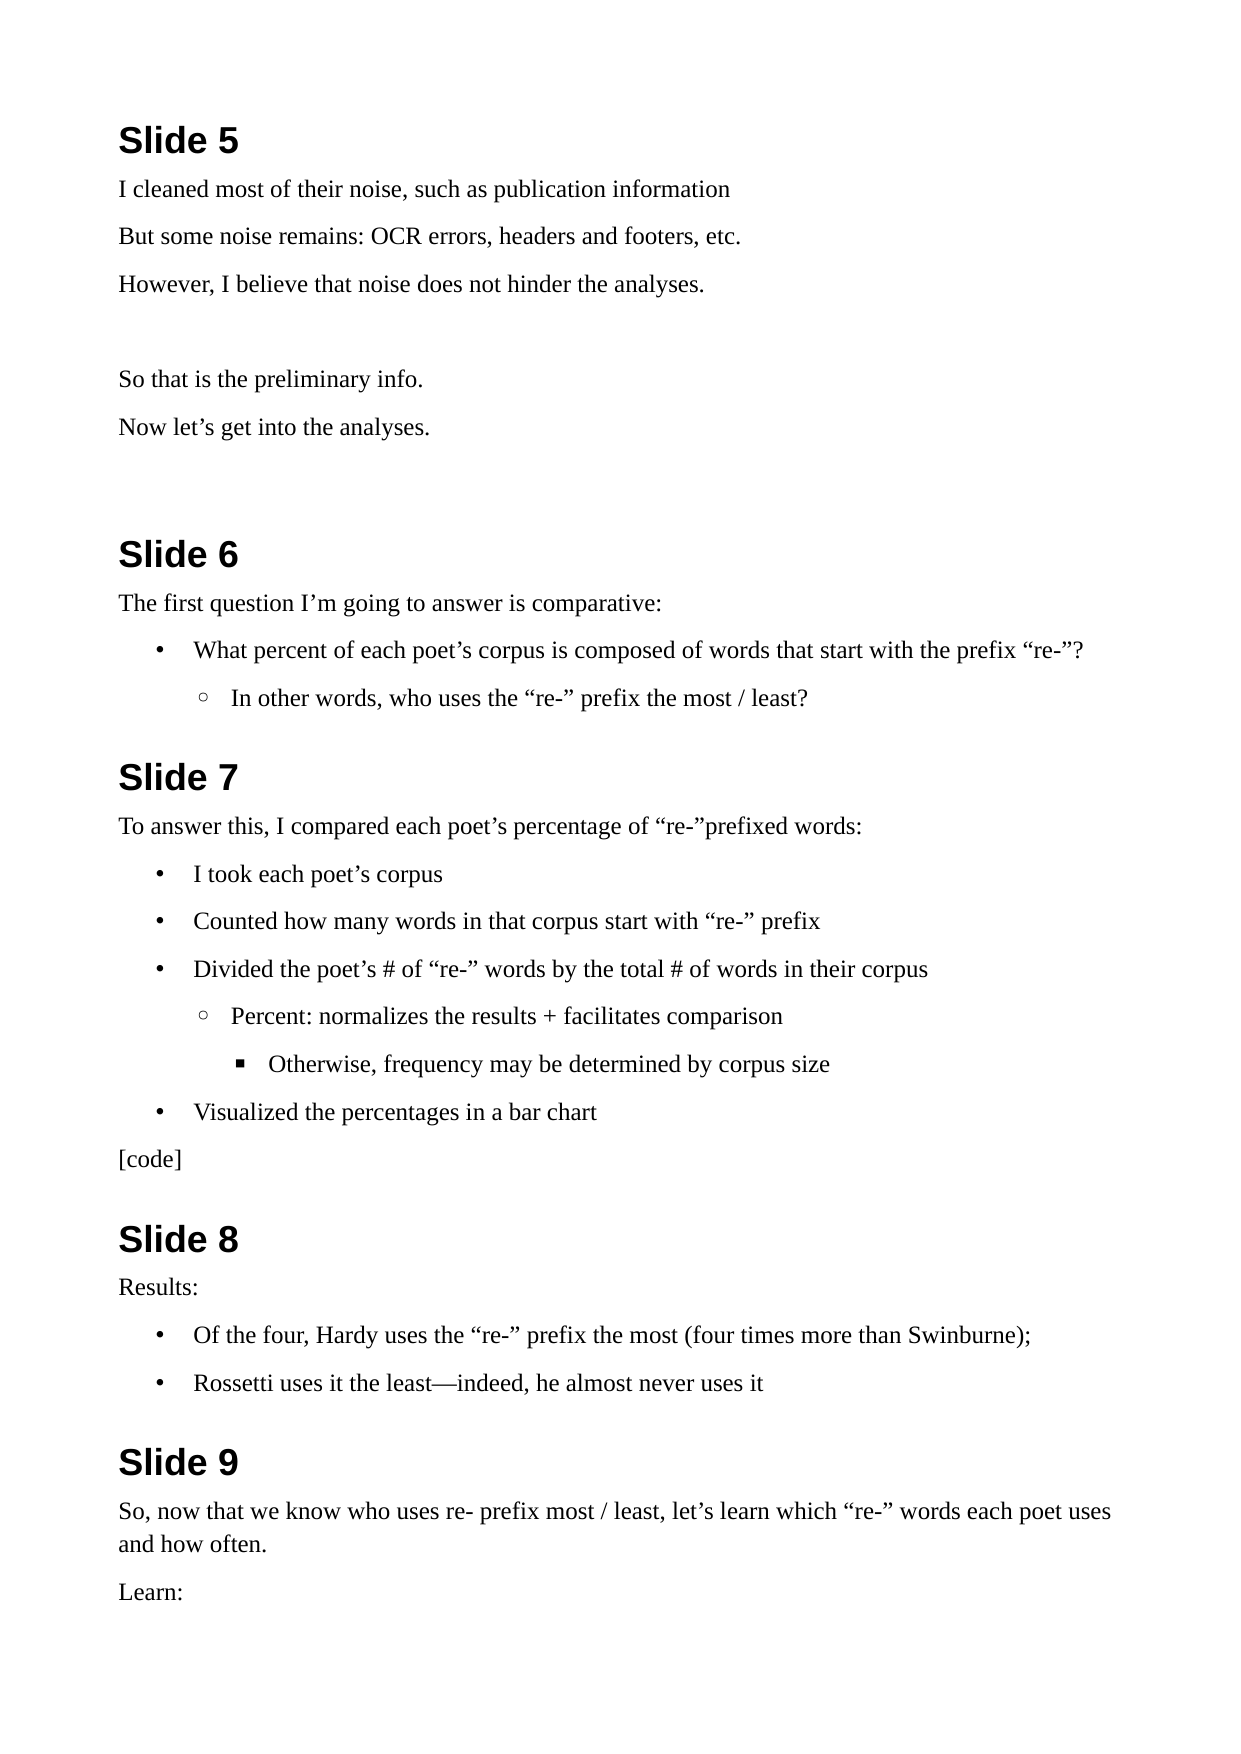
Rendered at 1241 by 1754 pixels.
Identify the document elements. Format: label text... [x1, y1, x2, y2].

list In other words, who uses the “re-” prefix the most / least? [193, 683, 1122, 712]
list I took each poet’s corpus [156, 859, 1122, 887]
text The first question I’m going to answer is comparative: [118, 588, 1122, 616]
text [code] [118, 1144, 1122, 1173]
subtitle Slide 9 [118, 1440, 1122, 1483]
subtitle Slide 5 [118, 118, 1122, 161]
subtitle Slide 6 [118, 532, 1122, 575]
subtitle Slide 8 [118, 1217, 1122, 1260]
list What percent of each poet’s corpus is composed of words that start with the prefix “re-”? [156, 635, 1122, 664]
text To answer this, I compared each poet’s percentage of “re-”prefixed words: [118, 811, 1122, 840]
text Results: [118, 1272, 1122, 1301]
list Otherwise, frequency may be determined by corpus size [231, 1049, 1122, 1078]
text I cleaned most of their noise, such as publication information [118, 174, 1122, 202]
text Learn: [118, 1577, 1122, 1605]
list Counted how many words in that corpus start with “re-” prefix [156, 906, 1122, 935]
list Percent: normalizes the results + facilitates comparison [193, 1001, 1122, 1030]
text So that is the preliminary info. [118, 364, 1122, 393]
text However, I believe that noise does not hinder the analyses. [118, 269, 1122, 298]
subtitle Slide 7 [118, 755, 1122, 798]
text Now let’s get into the analyses. [118, 412, 1122, 441]
list Rossetti uses it the least—indeed, he almost never uses it [156, 1368, 1122, 1396]
list Divided the poet’s # of “re-” words by the total # of words in their corpus [156, 954, 1122, 983]
text But some noise remains: OCR errors, headers and footers, etc. [118, 221, 1122, 250]
text So, now that we know who uses re- prefix most / least, let’s learn which “re-” words each poet uses and how often. [118, 1496, 1122, 1558]
list Of the four, Hardy uses the “re-” prefix the most (four times more than Swinburne); [156, 1320, 1122, 1349]
list Visualized the percentages in a bar chart [156, 1097, 1122, 1125]
